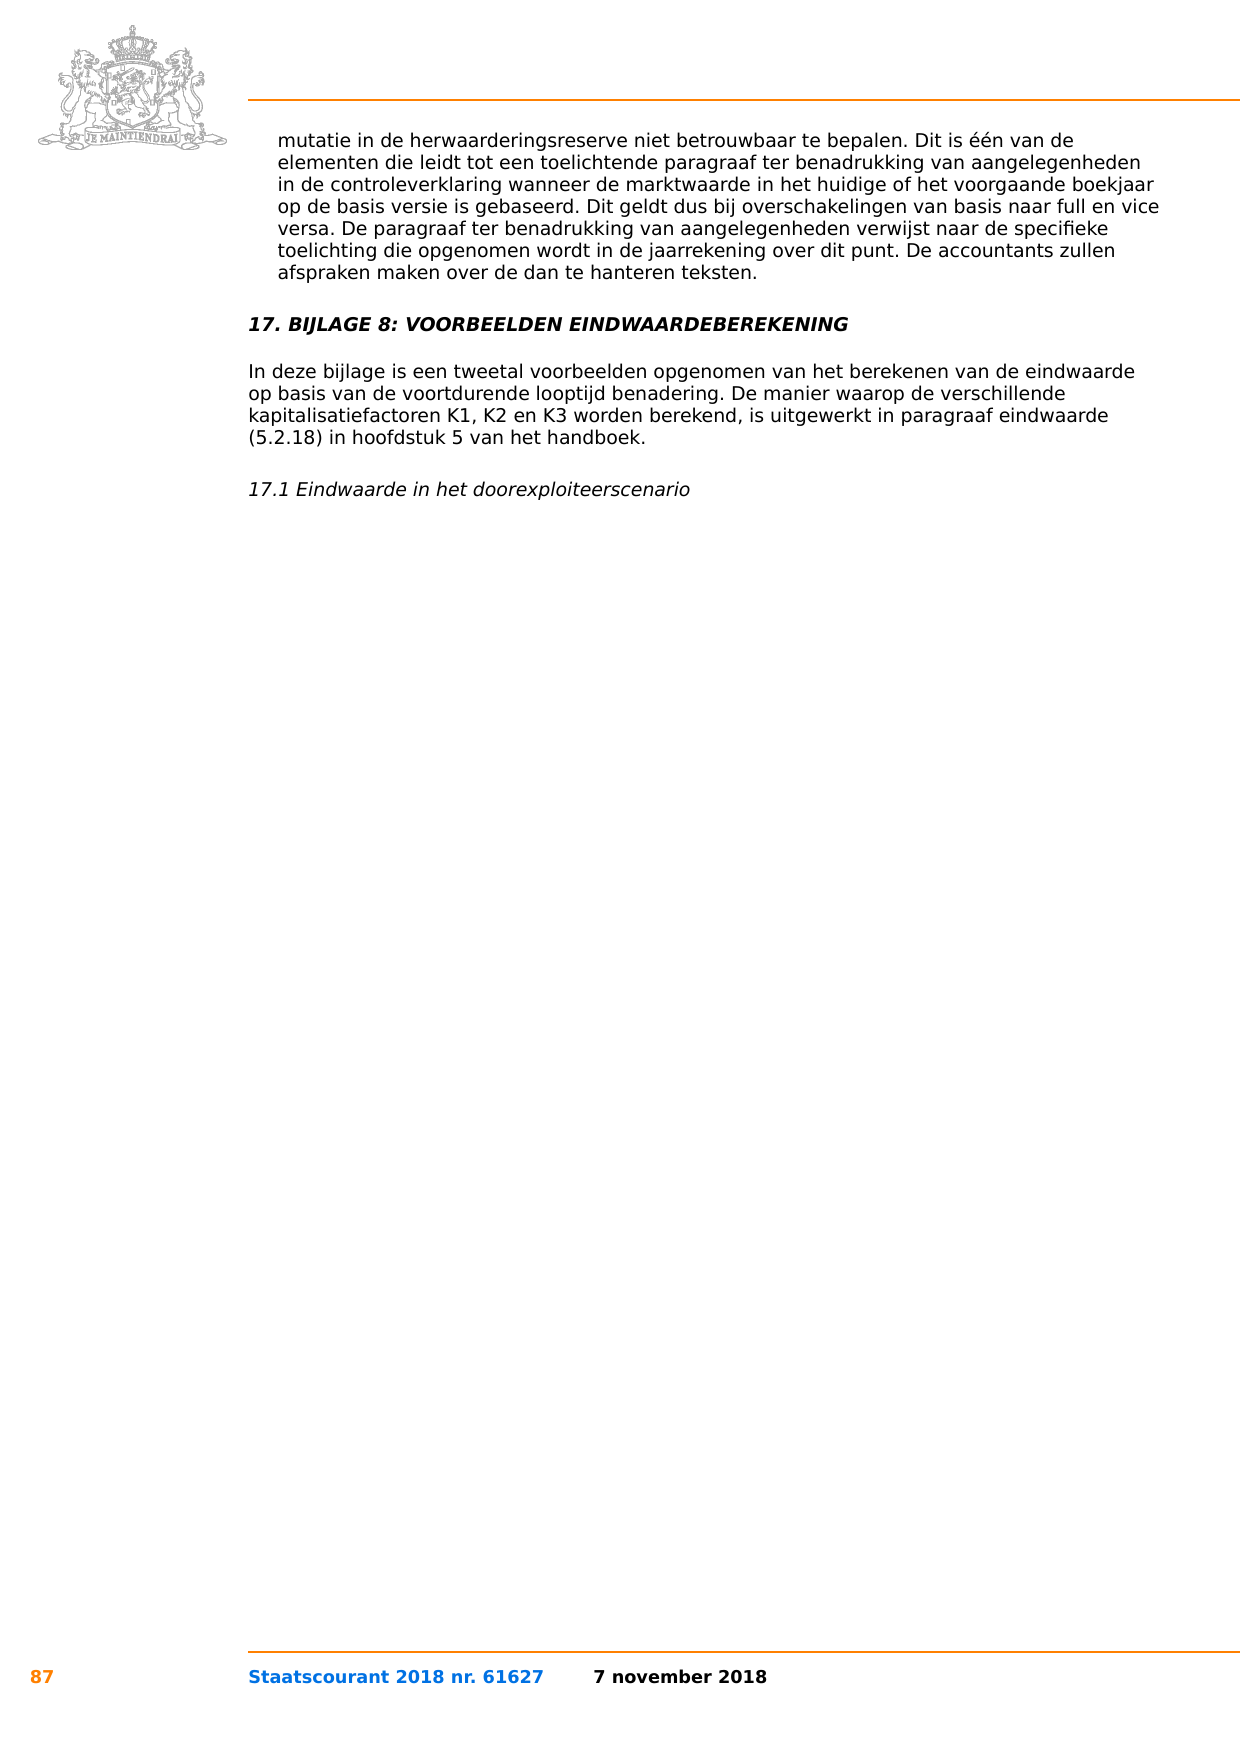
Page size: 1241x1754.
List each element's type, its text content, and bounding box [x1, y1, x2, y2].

picture [38, 25, 227, 150]
text In deze bijlage is een tweetal voorbeelden opgenomen van het berekenen van de eindwaarde op basis van de voortdurende looptijd benadering. De manier waarop de verschillende kapitalisatiefactoren K1, K2 en K3 worden berekend, is uitgewerkt in paragraaf eindwaarde (5.2.18) in hoofdstuk 5 van het handboek. [248, 361, 1163, 449]
subtitle 17. BIJLAGE 8: VOORBEELDEN EINDWAARDEBEREKENING [248, 314, 1163, 336]
text mutatie in de herwaarderingsreserve niet betrouwbaar te bepalen. Dit is één van de elementen die leidt tot een toelichtende paragraaf ter benadrukking van aangelegenheden in de controleverklaring wanneer de marktwaarde in het huidige of het voorgaande boekjaar op de basis versie is gebaseerd. Dit geldt dus bij overschakelingen van basis naar full en vice versa. De paragraaf ter benadrukking van aangelegenheden verwijst naar de specifieke toelichting die opgenomen wordt in de jaarrekening over dit punt. De accountants zullen afspraken maken over de dan te hanteren teksten. [248, 130, 1163, 284]
subtitle 17.1 Eindwaarde in het doorexploiteerscenario [248, 479, 1163, 501]
